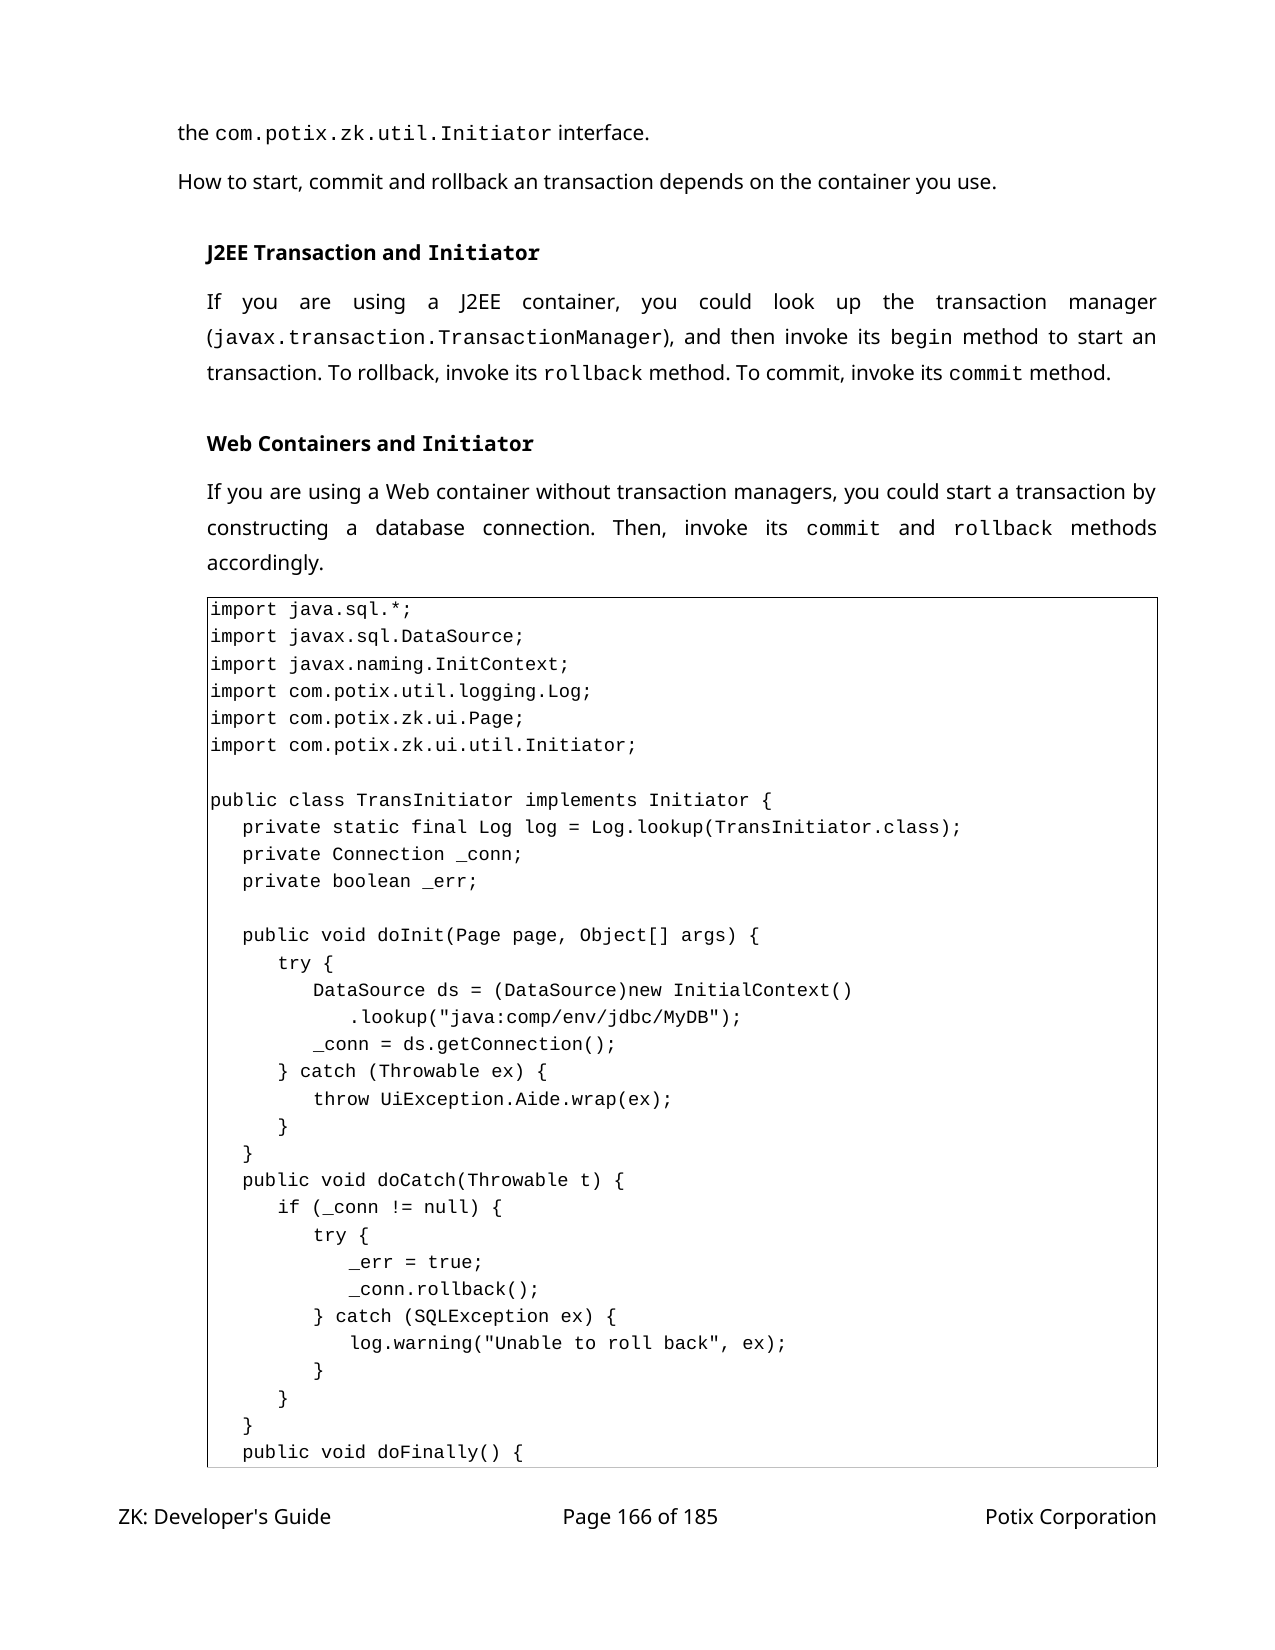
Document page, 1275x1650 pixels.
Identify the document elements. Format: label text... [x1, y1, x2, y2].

text public void doCatch(Throwable t) { [208, 1168, 1157, 1192]
text public void doInit(Page page, Object[] args) { [208, 923, 1157, 948]
text } [208, 1358, 1157, 1383]
text } [208, 1141, 1157, 1165]
text public class TransInitiator implements Initiator { [208, 787, 1157, 812]
text .lookup("java:comp/env/jdbc/MyDB"); [208, 1005, 1157, 1029]
text try { [208, 1222, 1157, 1247]
text DataSource ds = (DataSource)new InitialContext() [208, 978, 1157, 1002]
text log.warning("Unable to roll back", ex); [208, 1331, 1157, 1355]
text _err = true; [208, 1249, 1157, 1274]
text throw UiException.Aide.wrap(ex); [208, 1086, 1157, 1111]
text _conn.rollback(); [208, 1277, 1157, 1301]
text } [208, 1386, 1157, 1410]
text } catch (SQLException ex) { [208, 1304, 1157, 1328]
text } catch (Throwable ex) { [208, 1059, 1157, 1083]
text import java.sql.*; [208, 598, 1157, 621]
text public void doFinally() { [208, 1440, 1157, 1467]
text import javax.sql.DataSource; [208, 624, 1157, 648]
text import com.potix.zk.ui.Page; [208, 706, 1157, 730]
text } [208, 1413, 1157, 1437]
text private static final Log log = Log.lookup(TransInitiator.class); [208, 814, 1157, 839]
text import javax.naming.InitContext; [208, 651, 1157, 676]
subtitle Web Containers and Initiator [207, 429, 1157, 457]
text the com.potix.zk.util.Initiator interface. [177, 118, 1157, 147]
subtitle J2EE Transaction and Initiator [207, 238, 1157, 266]
text private Connection _conn; [208, 842, 1157, 866]
text try { [208, 951, 1157, 975]
text _conn = ds.getConnection(); [208, 1032, 1157, 1056]
text if (_conn != null) { [208, 1195, 1157, 1219]
text private boolean _err; [208, 869, 1157, 893]
text import com.potix.util.logging.Log; [208, 679, 1157, 703]
text How to start, commit and rollback an transaction depends on the container you use. [177, 167, 1157, 196]
text If you are using a Web container without transaction managers, you could start a transaction by constructing a database connection. Then, invoke its commit and rollback methods accordingly. [207, 477, 1157, 576]
text If you are using a J2EE container, you could look up the transaction manager (javax.transaction.TransactionManager), and then invoke its begin method to start an transaction. To rollback, invoke its rollback method. To commit, invoke its commit method. [207, 287, 1157, 386]
text } [208, 1114, 1157, 1138]
text import com.potix.zk.ui.util.Initiator; [208, 733, 1157, 757]
